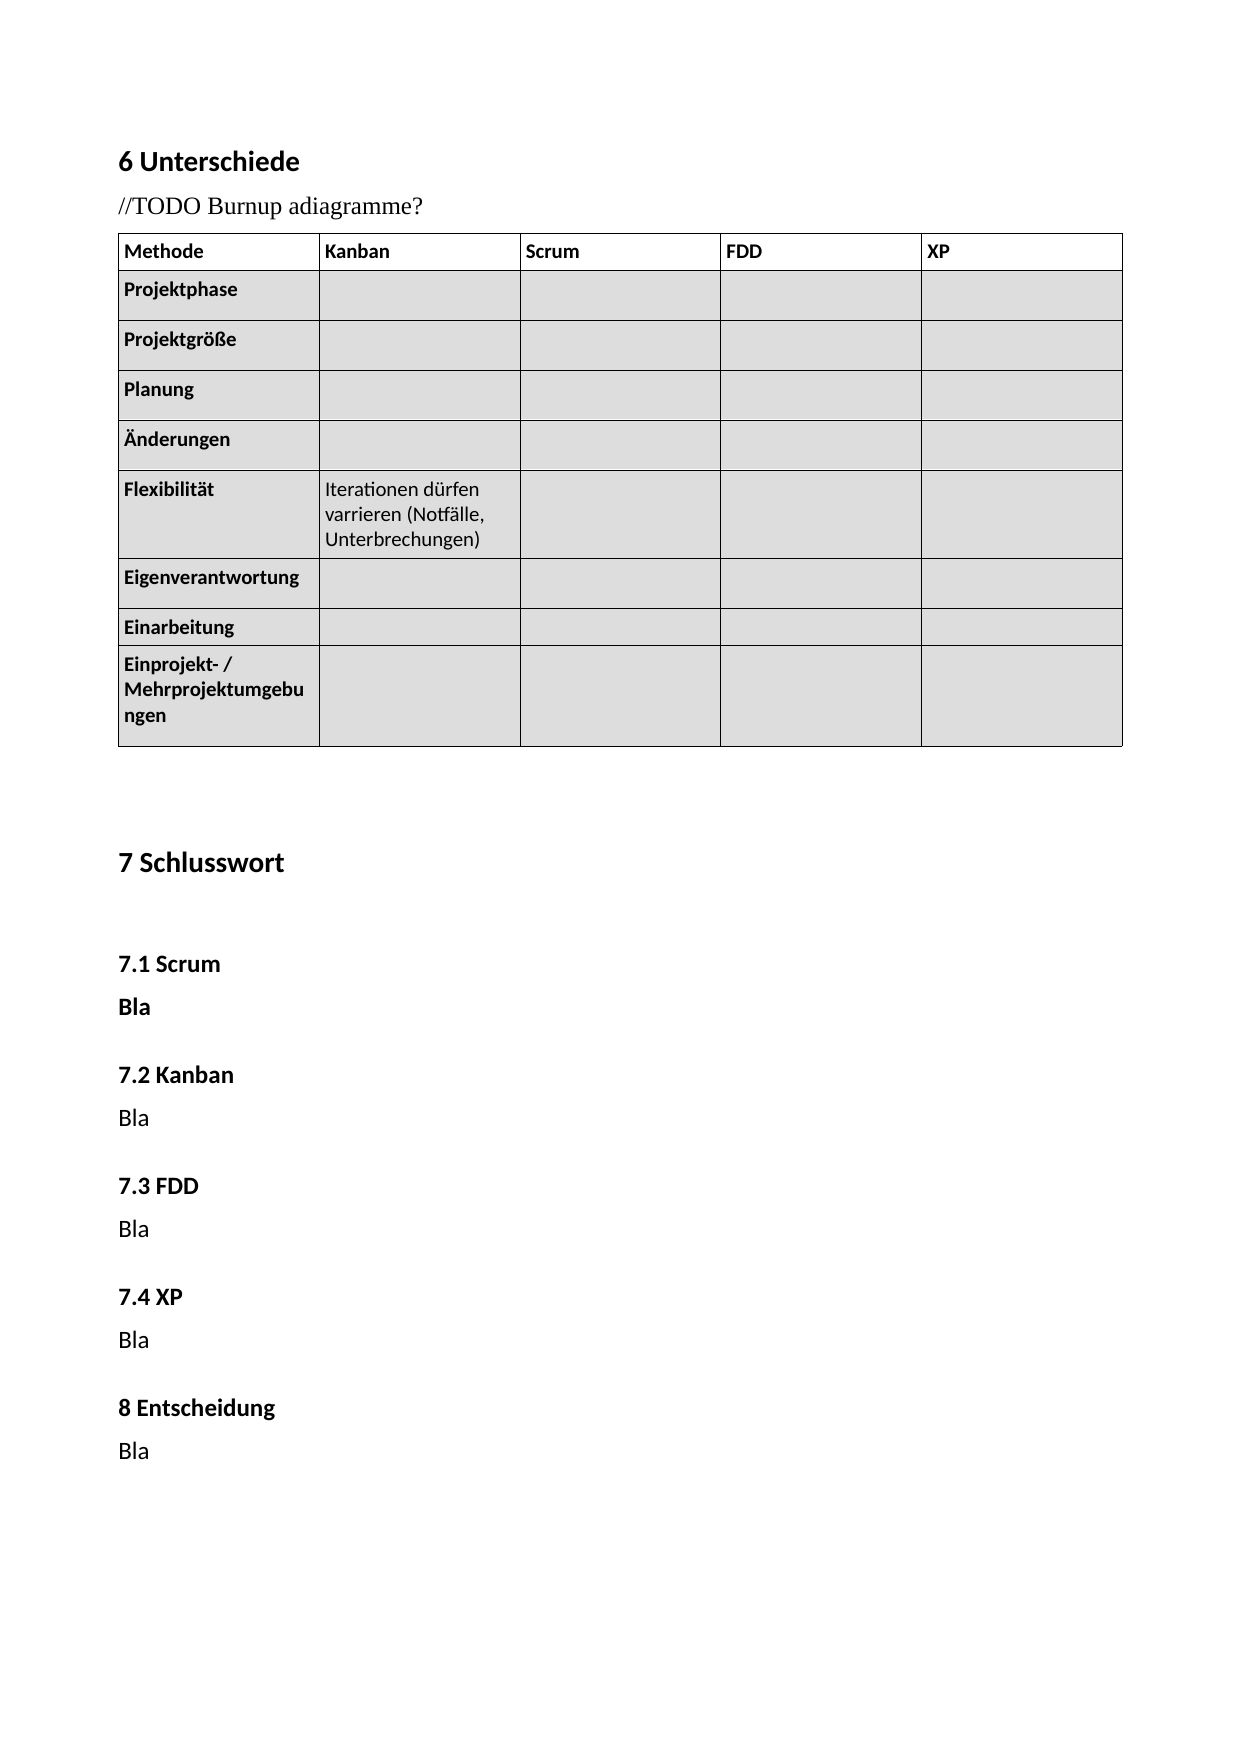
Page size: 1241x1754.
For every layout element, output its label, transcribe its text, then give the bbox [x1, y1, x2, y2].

table_cell [320, 421, 520, 469]
subtitle 7 Schlusswort [118, 844, 1122, 880]
table_cell [721, 646, 921, 746]
table_cell [922, 421, 1122, 469]
text Bla [118, 1435, 1122, 1466]
table_cell [320, 371, 520, 419]
table_header Scrum [521, 234, 720, 270]
table_cell Änderungen [119, 421, 319, 469]
table_cell [922, 646, 1122, 746]
table_cell [320, 646, 520, 746]
table_cell Projektphase [119, 271, 319, 320]
table_cell [320, 609, 520, 645]
table_cell Einarbeitung [119, 609, 319, 645]
text Bla [118, 1102, 1122, 1133]
table_cell Projektgröße [119, 321, 319, 370]
table_cell Einprojekt- / Mehrprojektumgebungen [119, 646, 319, 746]
table_cell [721, 421, 921, 469]
table_header Kanban [320, 234, 520, 270]
text Bla [118, 991, 1122, 1022]
table_cell [721, 371, 921, 419]
table_cell [521, 271, 720, 320]
text Bla [118, 1213, 1122, 1244]
table_cell [521, 559, 720, 608]
table_header Methode [119, 234, 319, 270]
table_cell [721, 559, 921, 608]
table_cell [922, 371, 1122, 419]
table_cell [721, 321, 921, 370]
table_cell [922, 321, 1122, 370]
text Bla [118, 1324, 1122, 1355]
table_cell [521, 646, 720, 746]
table_header FDD [721, 234, 921, 270]
table_cell [922, 609, 1122, 645]
table_cell [320, 271, 520, 320]
table_cell [721, 471, 921, 558]
subtitle 7.3 FDD [118, 1170, 1122, 1201]
subtitle 8 Entscheidung [118, 1392, 1122, 1423]
table_cell [521, 609, 720, 645]
table_cell Planung [119, 371, 319, 419]
table_cell [922, 271, 1122, 320]
subtitle 7.4 XP [118, 1281, 1122, 1312]
table_cell [521, 321, 720, 370]
table_cell [721, 271, 921, 320]
table_header XP [922, 234, 1122, 270]
subtitle 7.1 Scrum [118, 948, 1122, 978]
table_cell Flexibilität [119, 471, 319, 558]
text //TODO Burnup adiagramme? [118, 191, 1122, 220]
table_cell [320, 559, 520, 608]
table_cell [521, 421, 720, 469]
table_cell [521, 471, 720, 558]
table_cell [922, 471, 1122, 558]
table_cell [721, 609, 921, 645]
subtitle 7.2 Kanban [118, 1059, 1122, 1089]
subtitle 6 Unterschiede [118, 143, 1122, 179]
table_cell Iterationen dürfen varrieren (Notfälle, Unterbrechungen) [320, 471, 520, 558]
table_cell [521, 371, 720, 419]
table_cell [922, 559, 1122, 608]
table_cell [320, 321, 520, 370]
table_cell Eigenverantwortung [119, 559, 319, 608]
